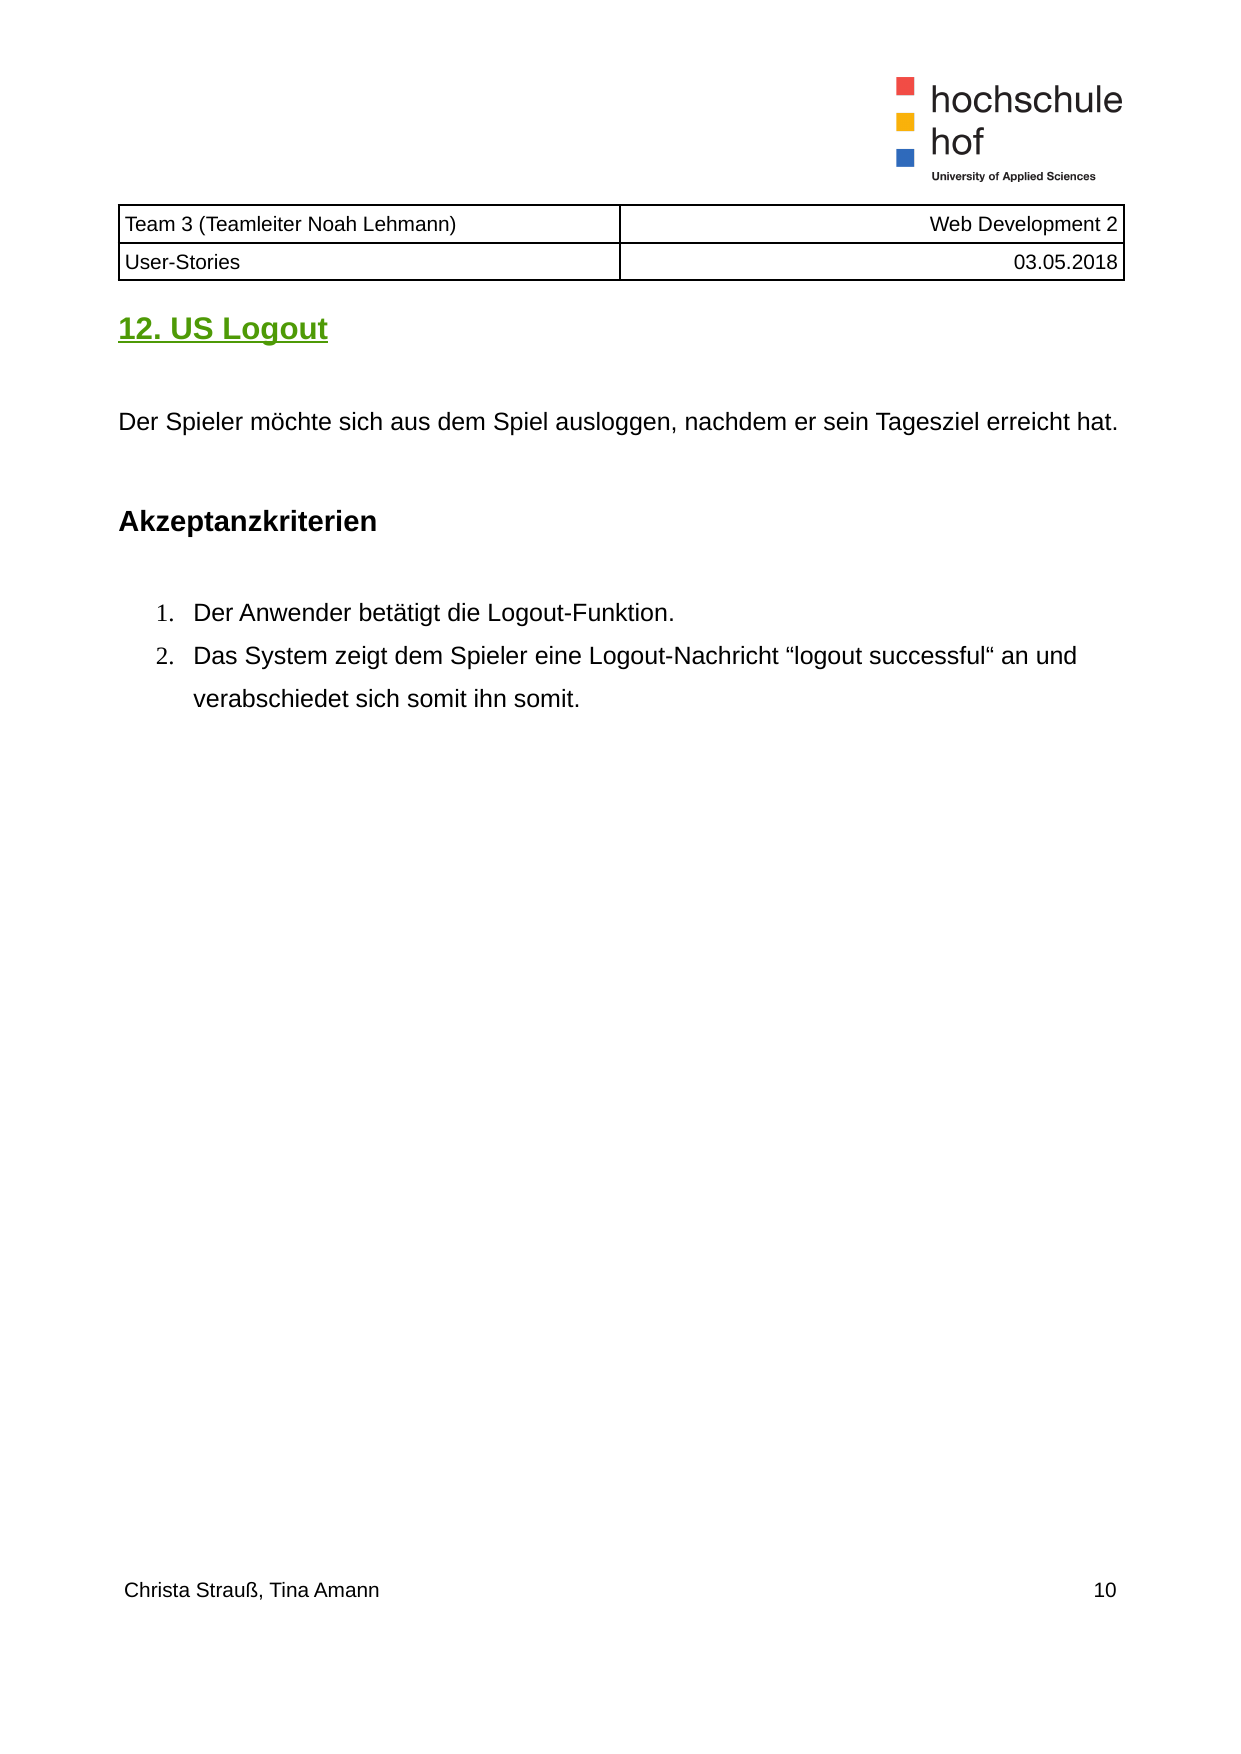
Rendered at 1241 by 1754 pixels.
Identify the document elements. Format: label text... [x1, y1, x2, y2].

text 12. US Logout [118, 310, 1122, 346]
picture [896, 77, 1122, 182]
text Der Spieler möchte sich aus dem Spiel ausloggen, nachdem er sein Tagesziel erreicht hat. [118, 407, 1122, 436]
text Akzeptanzkriterien [118, 504, 1122, 538]
list Das System zeigt dem Spieler eine Logout-Nachricht “logout successful“ an und verabschiedet sich somit ihn somit. [156, 641, 1122, 713]
list Der Anwender betätigt die Logout-Funktion. [156, 598, 1122, 626]
